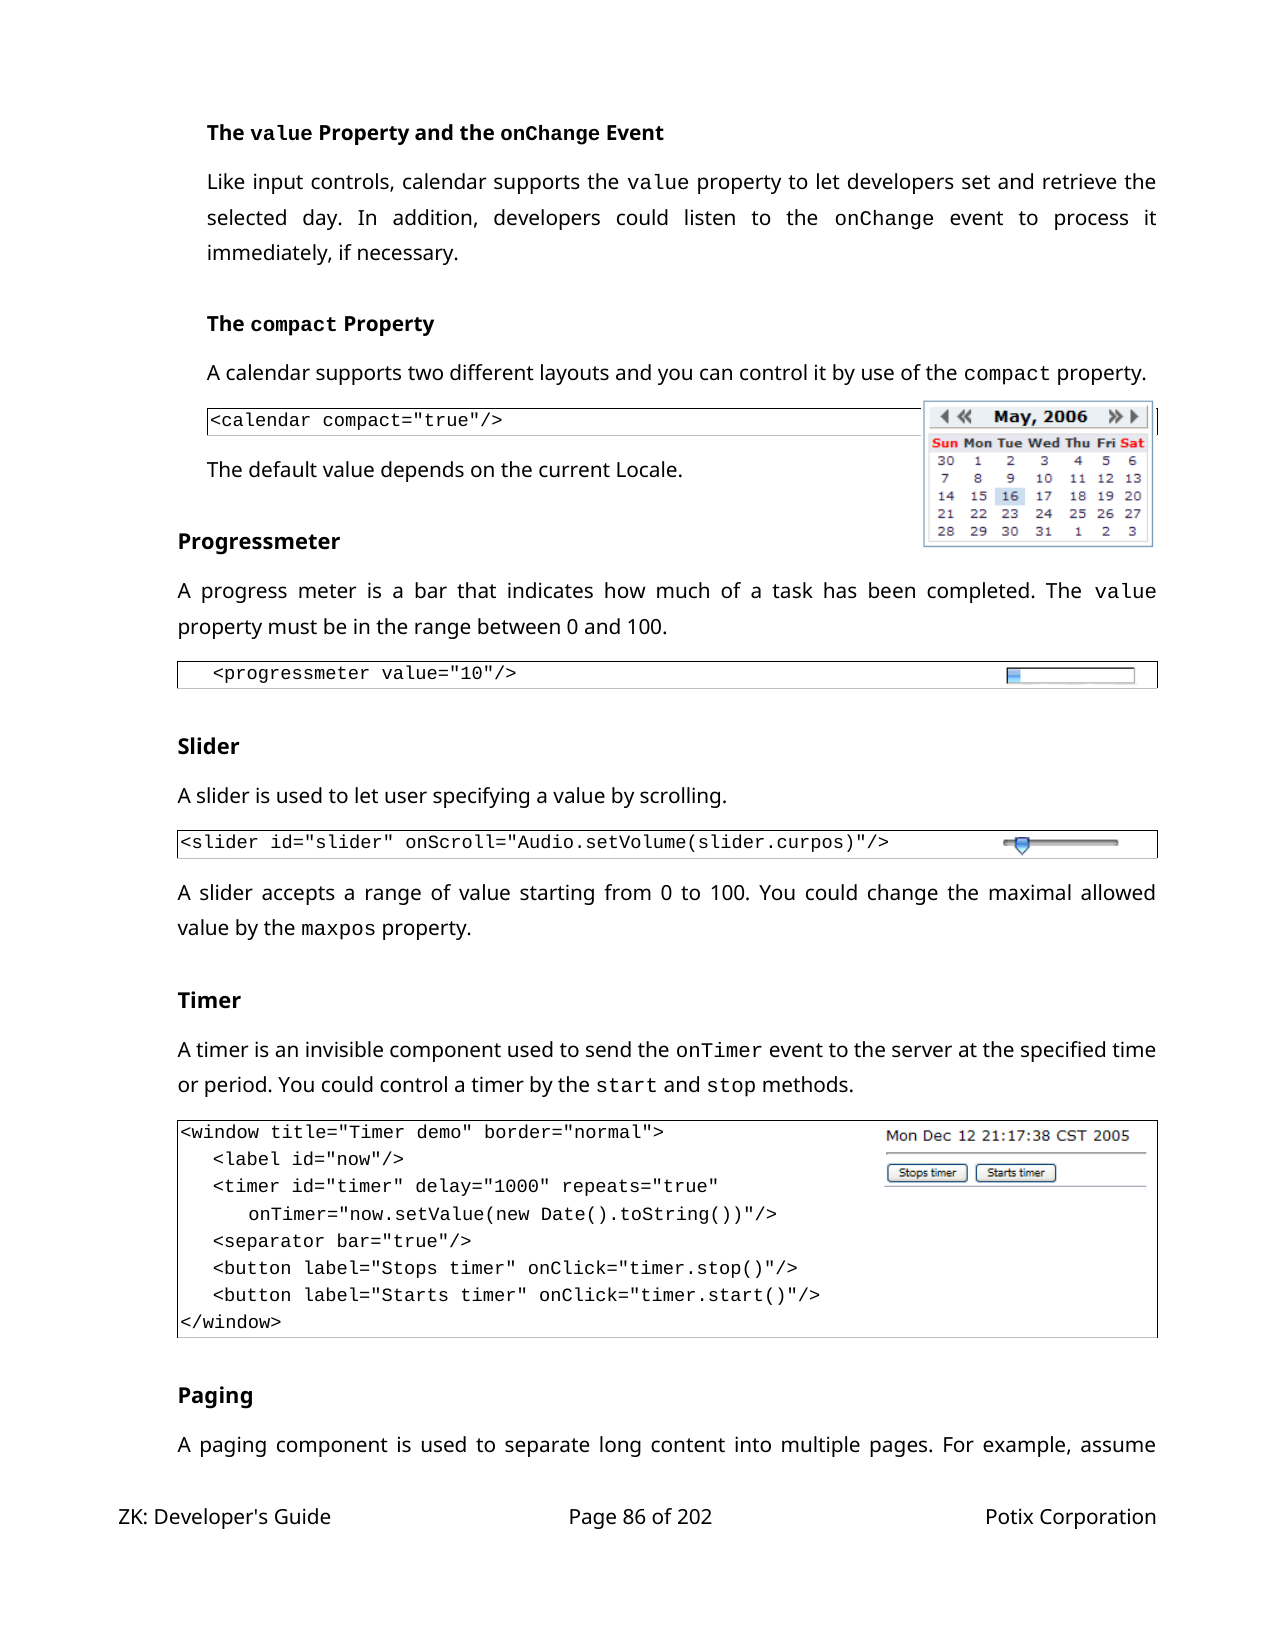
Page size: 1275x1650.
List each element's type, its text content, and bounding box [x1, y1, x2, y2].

text <button label="Starts timer" onClick="timer.start()"/> [178, 1283, 1157, 1307]
subtitle Progressmeter [177, 526, 1157, 556]
text A slider accepts a range of value starting from 0 to 100. You could change the maximal allowed value by the maxpos property. [177, 878, 1157, 942]
text <progressmeter value="10"/> [178, 662, 1157, 688]
text <label id="now"/> [178, 1147, 884, 1171]
text <button label="Stops timer" onClick="timer.stop()"/> [178, 1256, 1157, 1280]
subtitle The compact Property [207, 309, 1157, 338]
text Like input controls, calendar supports the value property to let developers set and retrieve the selected day. In addition, developers could listen to the onChange event to process it immediately, if necessary. [207, 167, 1157, 267]
text A timer is an invisible component used to send the onTimer event to the server at the specified time or period. You could control a timer by the start and stop methods. [177, 1035, 1157, 1099]
text <slider id="slider" onScroll="Audio.setVolume(slider.curpos)"/> [178, 831, 1157, 858]
subtitle Timer [177, 984, 1157, 1014]
picture [1003, 665, 1138, 685]
picture [921, 397, 1157, 551]
text <timer id="timer" delay="1000" repeats="true" [178, 1174, 1157, 1198]
text </window> [178, 1310, 1157, 1337]
text A calendar supports two different layouts and you can control it by use of the compact property. [207, 358, 1157, 387]
text <separator bar="true"/> [178, 1228, 1157, 1253]
text A progress meter is a bar that indicates how much of a task has been completed. The value property must be in the range between 0 and 100. [177, 577, 1157, 640]
text <calendar compact="true"/> [208, 409, 921, 435]
text <window title="Timer demo" border="normal"> [178, 1121, 1157, 1144]
picture [1001, 837, 1123, 856]
subtitle Slider [177, 731, 1157, 761]
text The default value depends on the current Locale. [207, 455, 921, 483]
text A slider is used to let user specifying a value by scrolling. [177, 781, 1157, 810]
subtitle The value Property and the onChange Event [207, 118, 1157, 147]
picture [884, 1127, 1147, 1187]
text onTimer="now.setValue(new Date().toString())"/> [178, 1201, 1157, 1226]
text A paging component is used to separate long content into multiple pages. For example, assume [177, 1431, 1157, 1459]
subtitle Paging [177, 1380, 1157, 1410]
